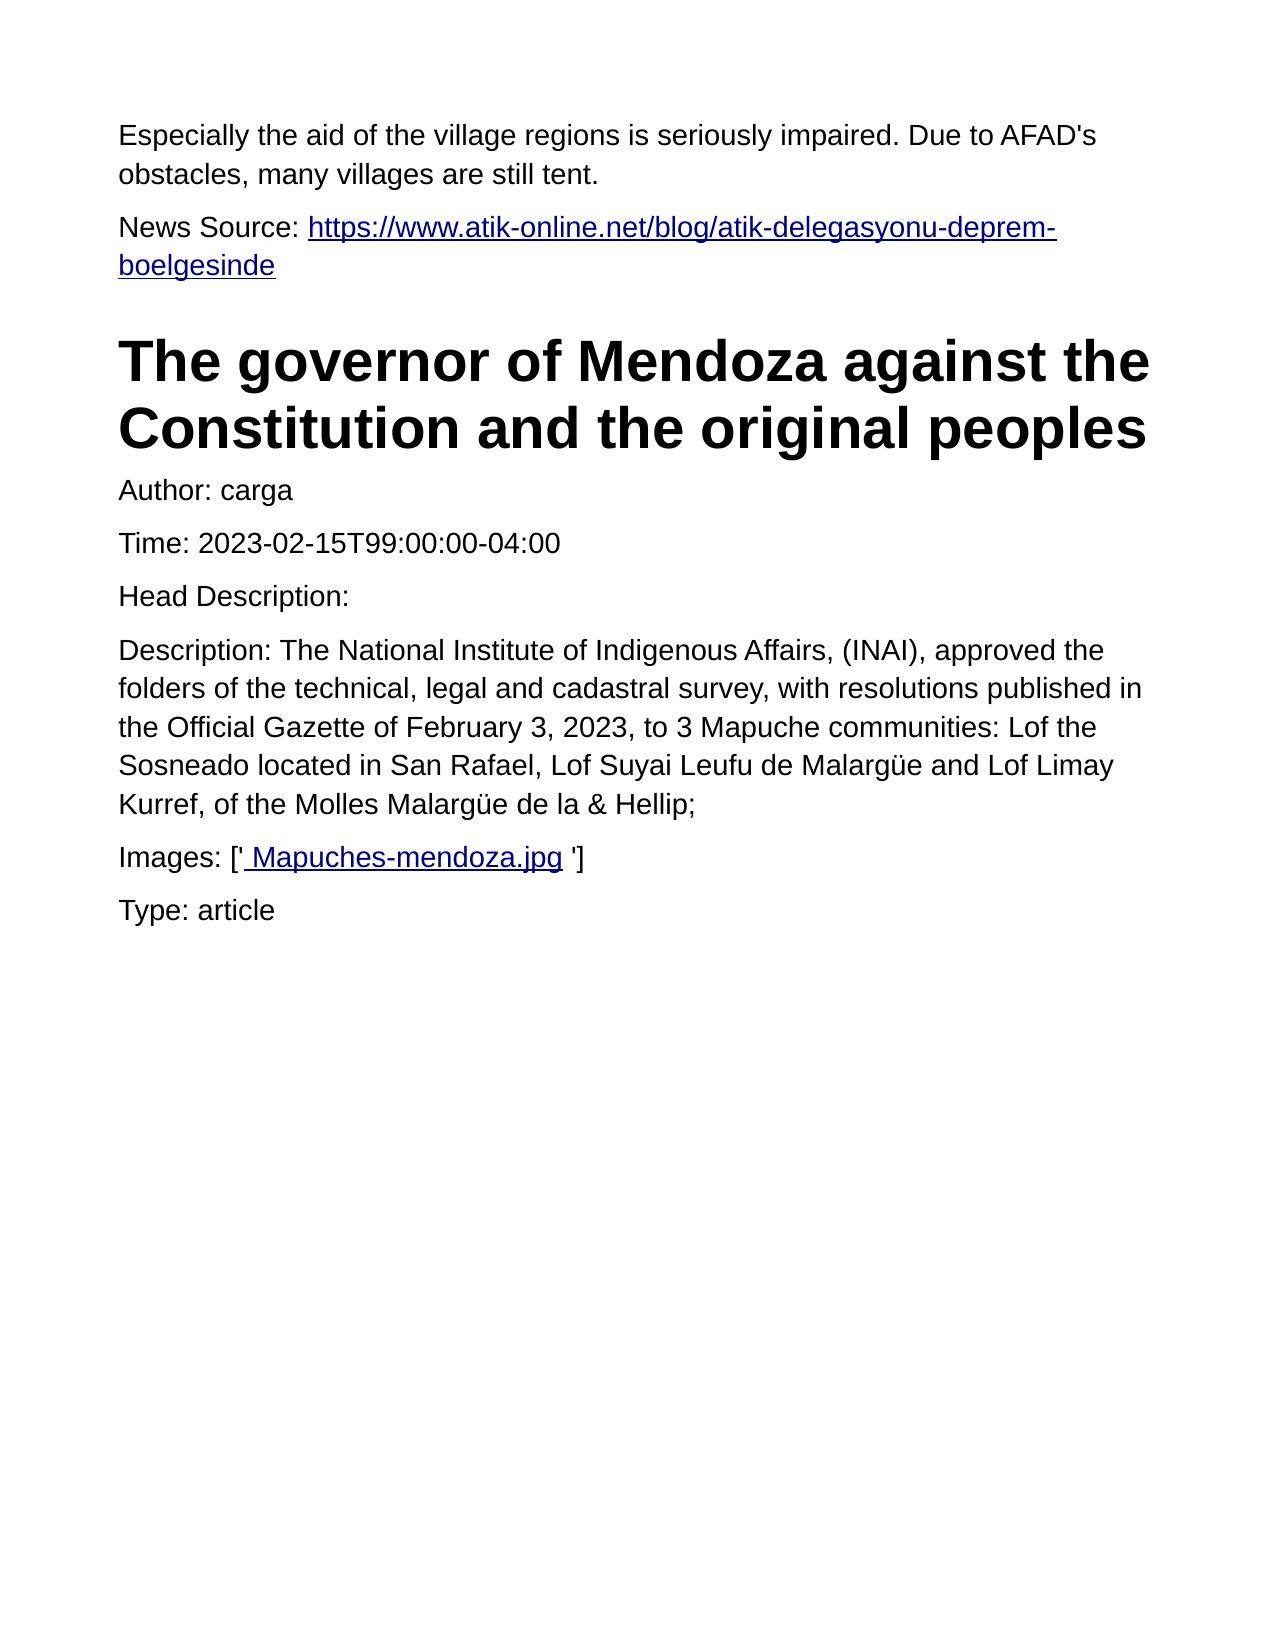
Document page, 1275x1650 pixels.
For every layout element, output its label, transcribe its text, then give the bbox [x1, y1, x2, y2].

text Author: carga [118, 473, 1157, 507]
text News Source: https://www.atik-online.net/blog/atik-delegasyonu-deprem-boelgesinde [118, 210, 1157, 282]
subtitle The governor of Mendoza against the Constitution and the original peoples [118, 326, 1157, 461]
text Head Description: [118, 579, 1157, 613]
text Images: [' Mapuches-mendoza.jpg '] [118, 840, 1157, 873]
text Type: article [118, 893, 1157, 926]
text Especially the aid of the village regions is seriously impaired. Due to AFAD's obstacles, many villages are still tent. [118, 118, 1157, 190]
text Time: 2023-02-15T99:00:00-04:00 [118, 526, 1157, 560]
text Description: The National Institute of Indigenous Affairs, (INAI), approved the folders of the technical, legal and cadastral survey, with resolutions published in the Official Gazette of February 3, 2023, to 3 Mapuche communities: Lof the Sosneado located in San Rafael, Lof Suyai Leufu de Malargüe and Lof Limay Kurref, of the Molles Malargüe de la & Hellip; [118, 632, 1157, 820]
